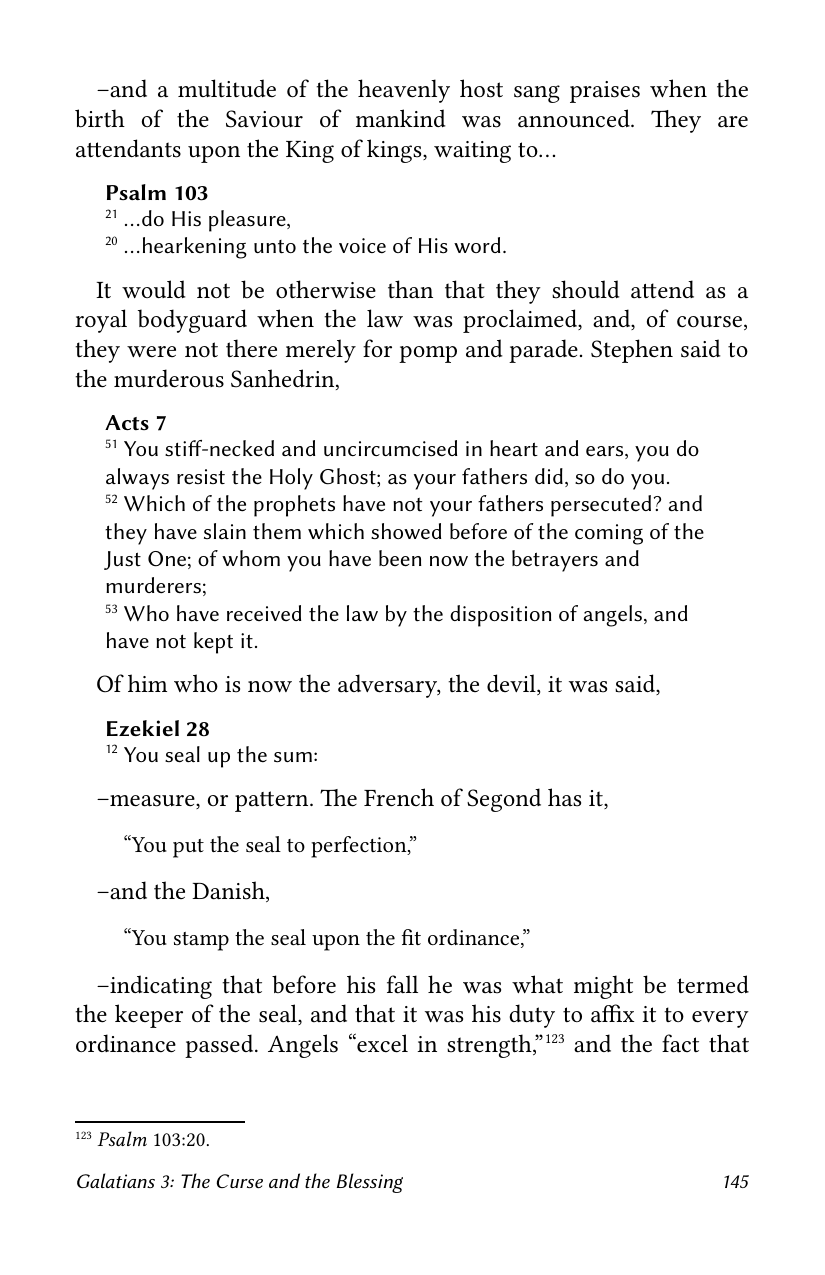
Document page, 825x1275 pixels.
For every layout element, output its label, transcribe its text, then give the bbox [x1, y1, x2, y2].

text “You put the seal to perfection,” [105, 832, 720, 858]
text –and a multitude of the heavenly host sang praises when the birth of the Saviour of mankind was announced. They are attendants upon the King of kings, waiting to… [75, 75, 750, 163]
text “You stamp the seal upon the fit ordinance,” [105, 925, 720, 951]
text –measure, or pattern. The French of Segond has it, [75, 784, 750, 812]
text –indicating that before his fall he was what might be termed the keeper of the seal, and that it was his duty to affix it to every ordinance passed. Angels “excel in strength,” and the fact that [75, 971, 750, 1059]
text Ezekiel 28 [105, 715, 750, 742]
text Psalm 103 [105, 180, 750, 206]
text 52 Which of the prophets have not your fathers persecuted? and they have slain them which showed before of the coming of the Just One; of whom you have been now the betrayers and murderers; [105, 491, 720, 599]
text Acts 7 [105, 410, 750, 436]
text It would not be otherwise than that they should attend as a royal bodyguard when the law was proclaimed, and, of course, they were not there merely for pomp and parade. Stephen said to the murderous Sanhedrin, [75, 276, 750, 394]
text Of him who is now the adversary, the devil, it was said, [75, 671, 750, 699]
text –and the Danish, [75, 877, 750, 906]
text 21 ...do His pleasure, [105, 206, 720, 232]
text 53 Who have received the law by the disposition of angels, and have not kept it. [105, 601, 720, 654]
text 20 ...hearkening unto the voice of His word. [105, 233, 720, 259]
text 51 You stiff-necked and uncircumcised in heart and ears, you do always resist the Holy Ghost; as your fathers did, so do you. [105, 436, 720, 490]
text 12 You seal up the sum: [105, 742, 720, 768]
text Psalm 103:20. [75, 1128, 750, 1152]
